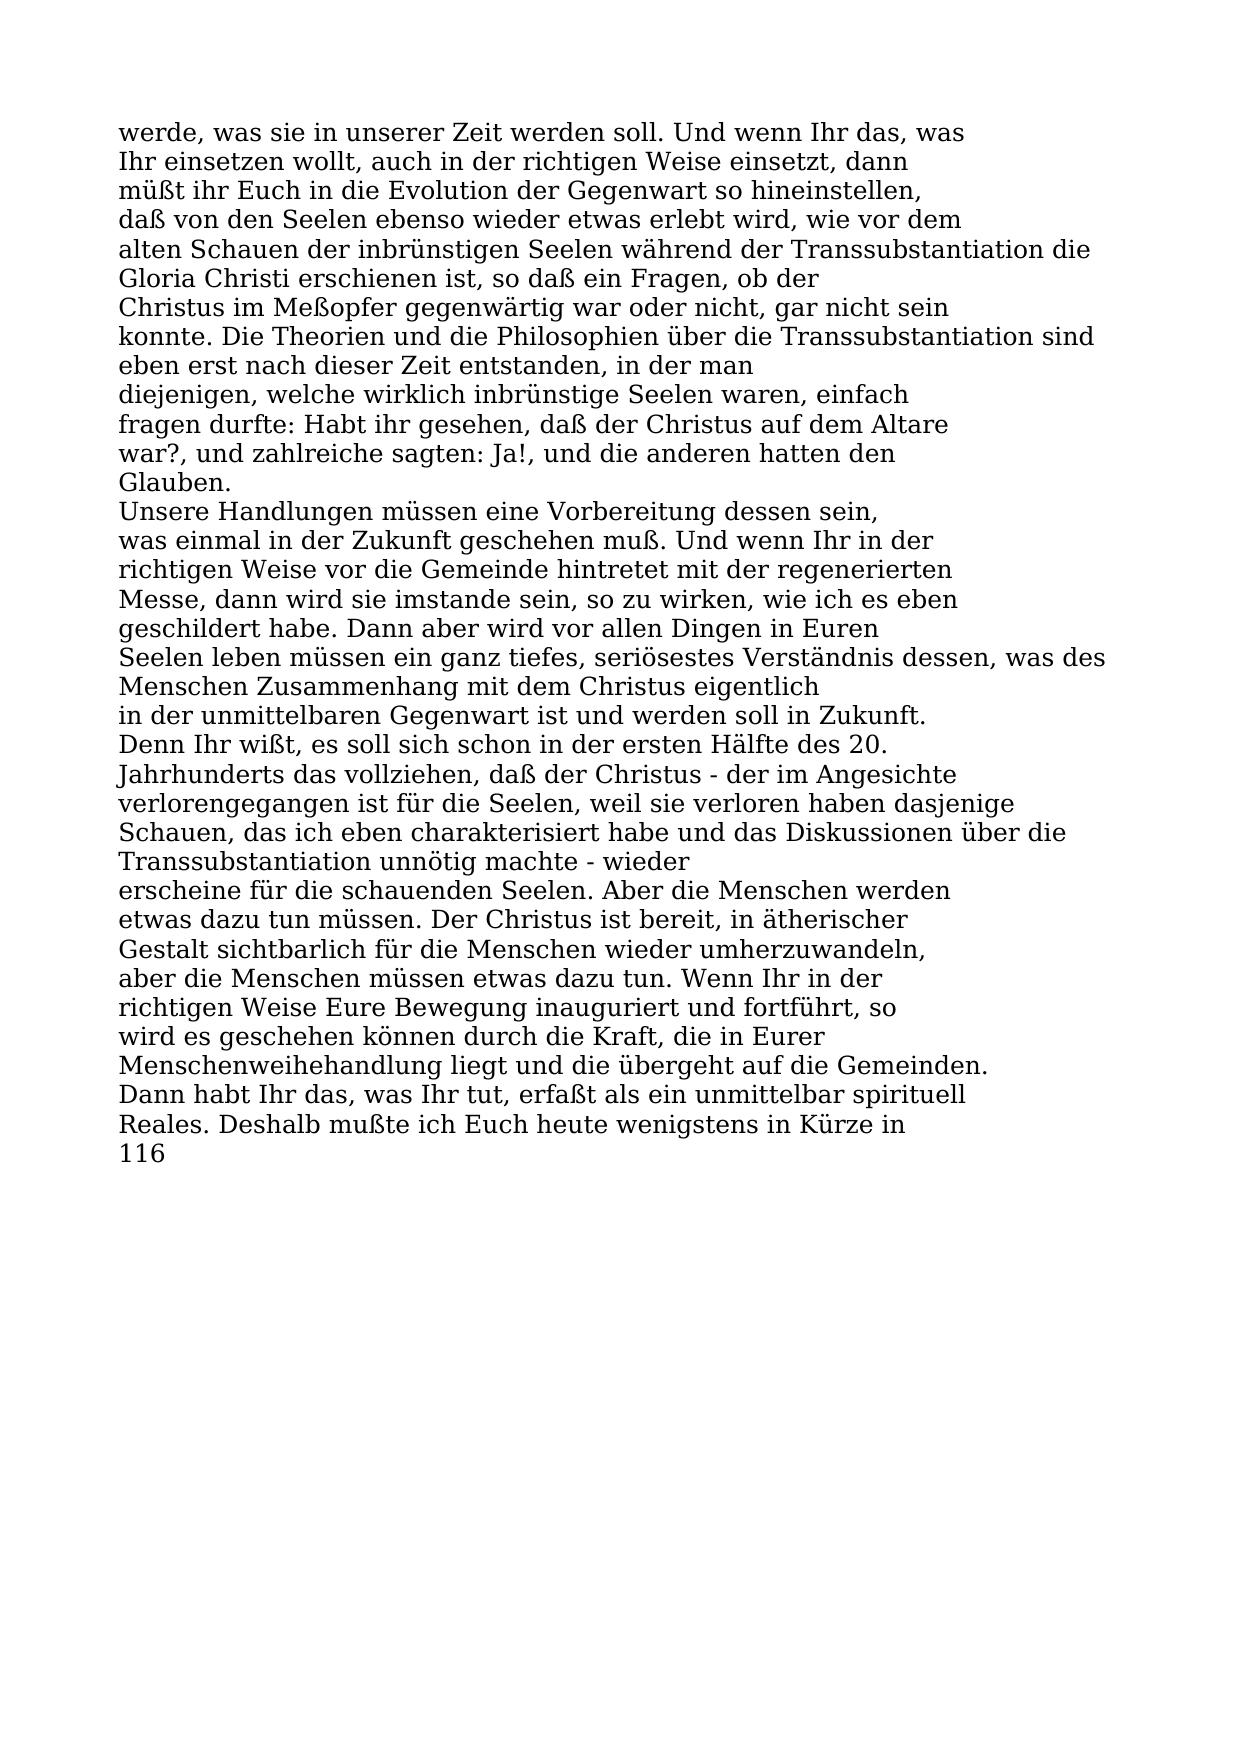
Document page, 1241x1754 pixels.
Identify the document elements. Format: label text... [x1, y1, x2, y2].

text etwas dazu tun müssen. Der Christus ist bereit, in ätherischer [118, 906, 1122, 935]
text Denn Ihr wißt, es soll sich schon in der ersten Hälfte des 20. [118, 731, 1122, 760]
text alten Schauen der inbrünstigen Seelen während der Transsubstantiation die Gloria Christi erschienen ist, so daß ein Fragen, ob der [118, 235, 1122, 293]
text Messe, dann wird sie imstande sein, so zu wirken, wie ich es eben [118, 585, 1122, 614]
text wird es geschehen können durch die Kraft, die in Eurer Menschenweihehandlung liegt und die übergeht auf die Gemeinden. [118, 1022, 1122, 1081]
text Seelen leben müssen ein ganz tiefes, seriösestes Verständnis dessen, was des Menschen Zusammenhang mit dem Christus eigentlich [118, 643, 1122, 701]
text fragen durfte: Habt ihr gesehen, daß der Christus auf dem Altare [118, 410, 1122, 439]
text Glauben. [118, 468, 1122, 497]
text werde, was sie in unserer Zeit werden soll. Und wenn Ihr das, was [118, 118, 1122, 147]
text in der unmittelbaren Gegenwart ist und werden soll in Zukunft. [118, 701, 1122, 731]
text richtigen Weise vor die Gemeinde hintretet mit der regenerierten [118, 556, 1122, 585]
text daß von den Seelen ebenso wieder etwas erlebt wird, wie vor dem [118, 206, 1122, 235]
text Dann habt Ihr das, was Ihr tut, erfaßt als ein unmittelbar spirituell [118, 1081, 1122, 1110]
text Christus im Meßopfer gegenwärtig war oder nicht, gar nicht sein [118, 293, 1122, 322]
text Jahrhunderts das vollziehen, daß der Christus - der im Angesichte [118, 760, 1122, 789]
text Reales. Deshalb mußte ich Euch heute wenigstens in Kürze in [118, 1110, 1122, 1139]
text was einmal in der Zukunft geschehen muß. Und wenn Ihr in der [118, 526, 1122, 556]
text diejenigen, welche wirklich inbrünstige Seelen waren, einfach [118, 381, 1122, 410]
text Gestalt sichtbarlich für die Menschen wieder umherzuwandeln, [118, 935, 1122, 964]
text Ihr einsetzen wollt, auch in der richtigen Weise einsetzt, dann [118, 147, 1122, 176]
text geschildert habe. Dann aber wird vor allen Dingen in Euren [118, 614, 1122, 643]
text aber die Menschen müssen etwas dazu tun. Wenn Ihr in der [118, 964, 1122, 993]
text müßt ihr Euch in die Evolution der Gegenwart so hineinstellen, [118, 176, 1122, 206]
text Unsere Handlungen müssen eine Vorbereitung dessen sein, [118, 497, 1122, 526]
text 116 [118, 1139, 1122, 1168]
text verlorengegangen ist für die Seelen, weil sie verloren haben dasjenige Schauen, das ich eben charakterisiert habe und das Diskussionen über die Transsubstantiation unnötig machte - wieder [118, 789, 1122, 876]
text richtigen Weise Eure Bewegung inauguriert und fortführt, so [118, 993, 1122, 1022]
text war?, und zahlreiche sagten: Ja!, und die anderen hatten den [118, 439, 1122, 468]
text konnte. Die Theorien und die Philosophien über die Transsubstantiation sind eben erst nach dieser Zeit entstanden, in der man [118, 322, 1122, 381]
text erscheine für die schauenden Seelen. Aber die Menschen werden [118, 876, 1122, 906]
